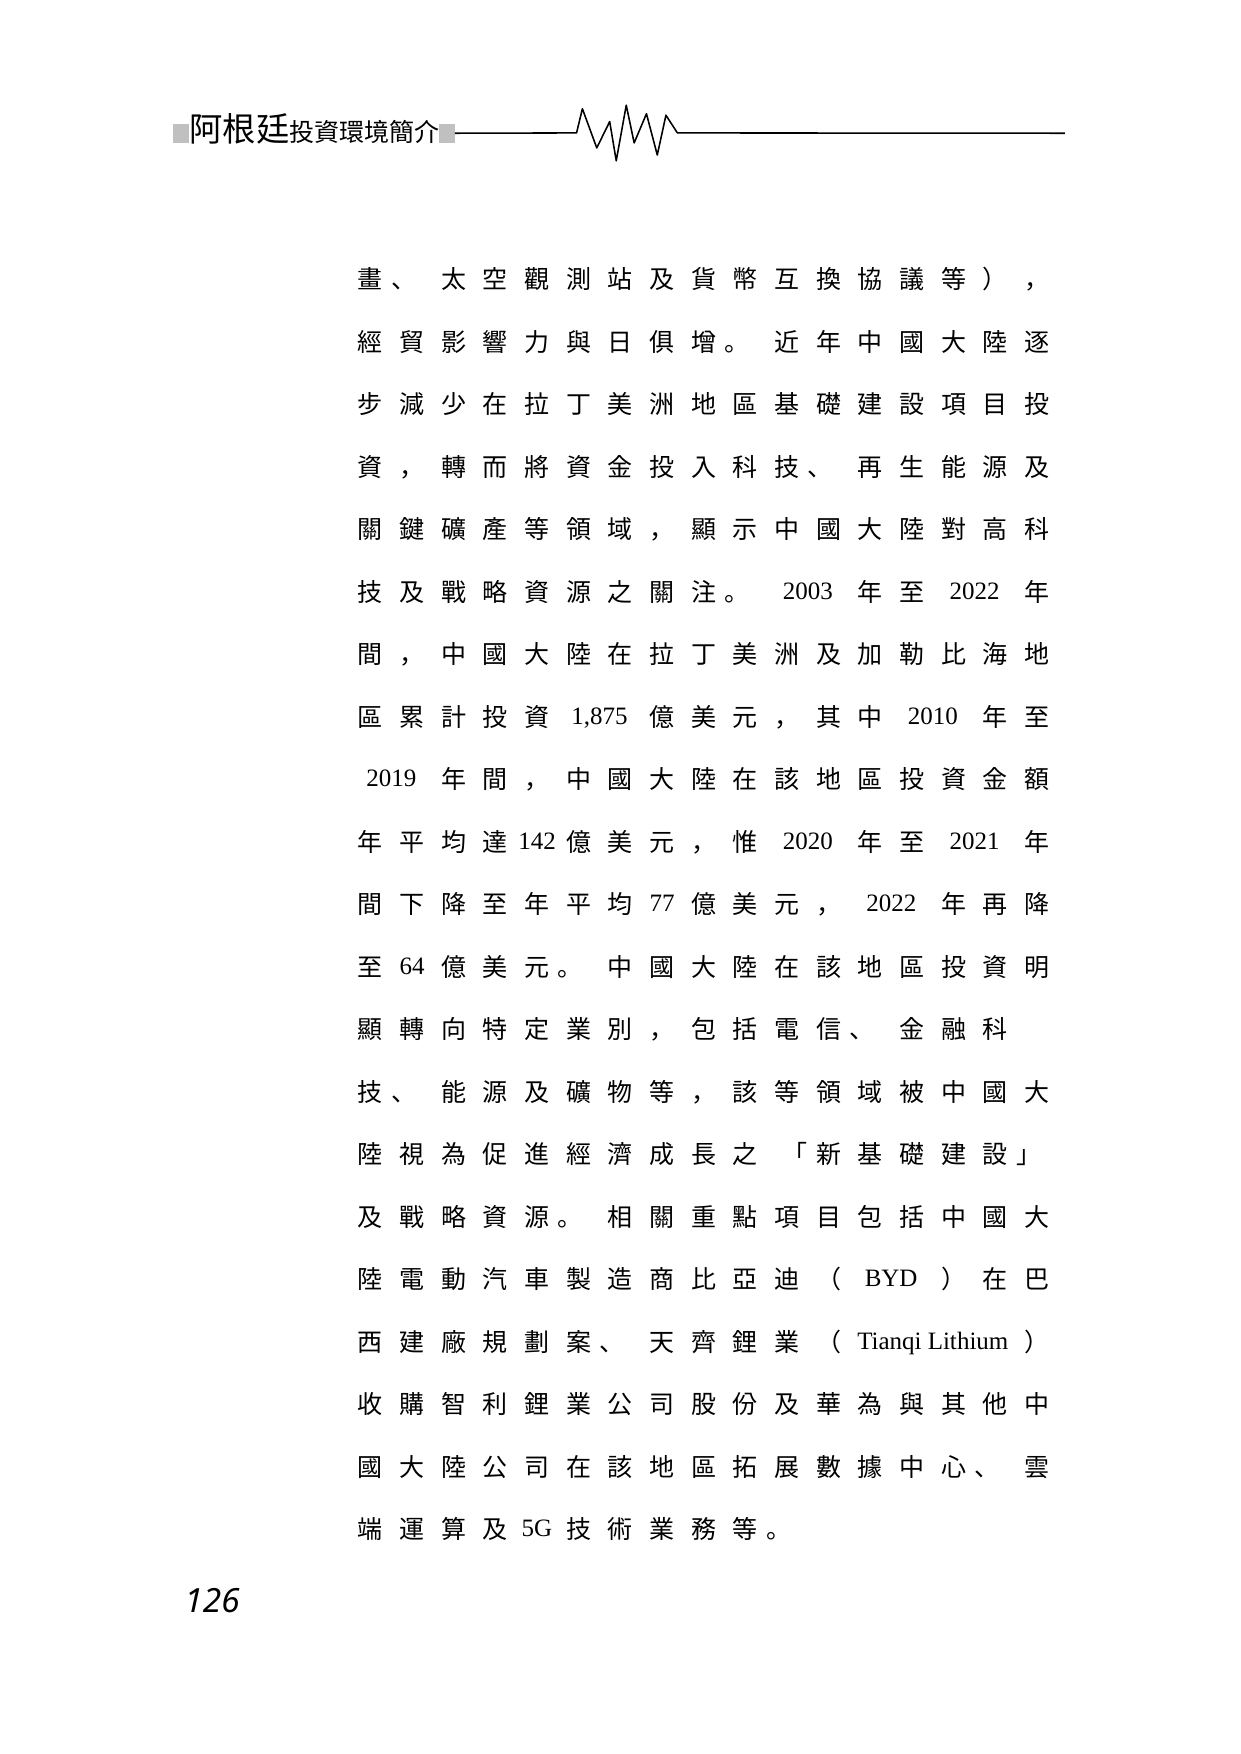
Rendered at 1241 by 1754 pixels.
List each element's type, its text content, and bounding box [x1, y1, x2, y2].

text 畫、太空觀測站及貨幣互換協議等），經貿影響力與日俱增。近年中國大陸逐步減少在拉丁美洲地區基礎建設項目投資，轉而將資金投入科技、再生能源及關鍵礦產等領域，顯示中國大陸對高科技及戰略資源之關注。2003年至2022年間，中國大陸在拉丁美洲及加勒比海地區累計投資1,875億美元，其中2010年至2019年間，中國大陸在該地區投資金額年平均達142億美元，惟2020年至2021年間下降至年平均77億美元，2022年再降至64億美元。中國大陸在該地區投資明顯轉向特定業別，包括電信、金融科技、能源及礦物等，該等領域被中國大陸視為促進經濟成長之「新基礎建設」及戰略資源。相關重點項目包括中國大陸電動汽車製造商比亞迪（BYD）在巴西建廠規劃案、天齊鋰業（Tianqi Lithium）收購智利鋰業公司股份及華為與其他中國大陸公司在該地區拓展數據中心、雲端運算及5G技術業務等。 [281, 236, 1058, 1549]
